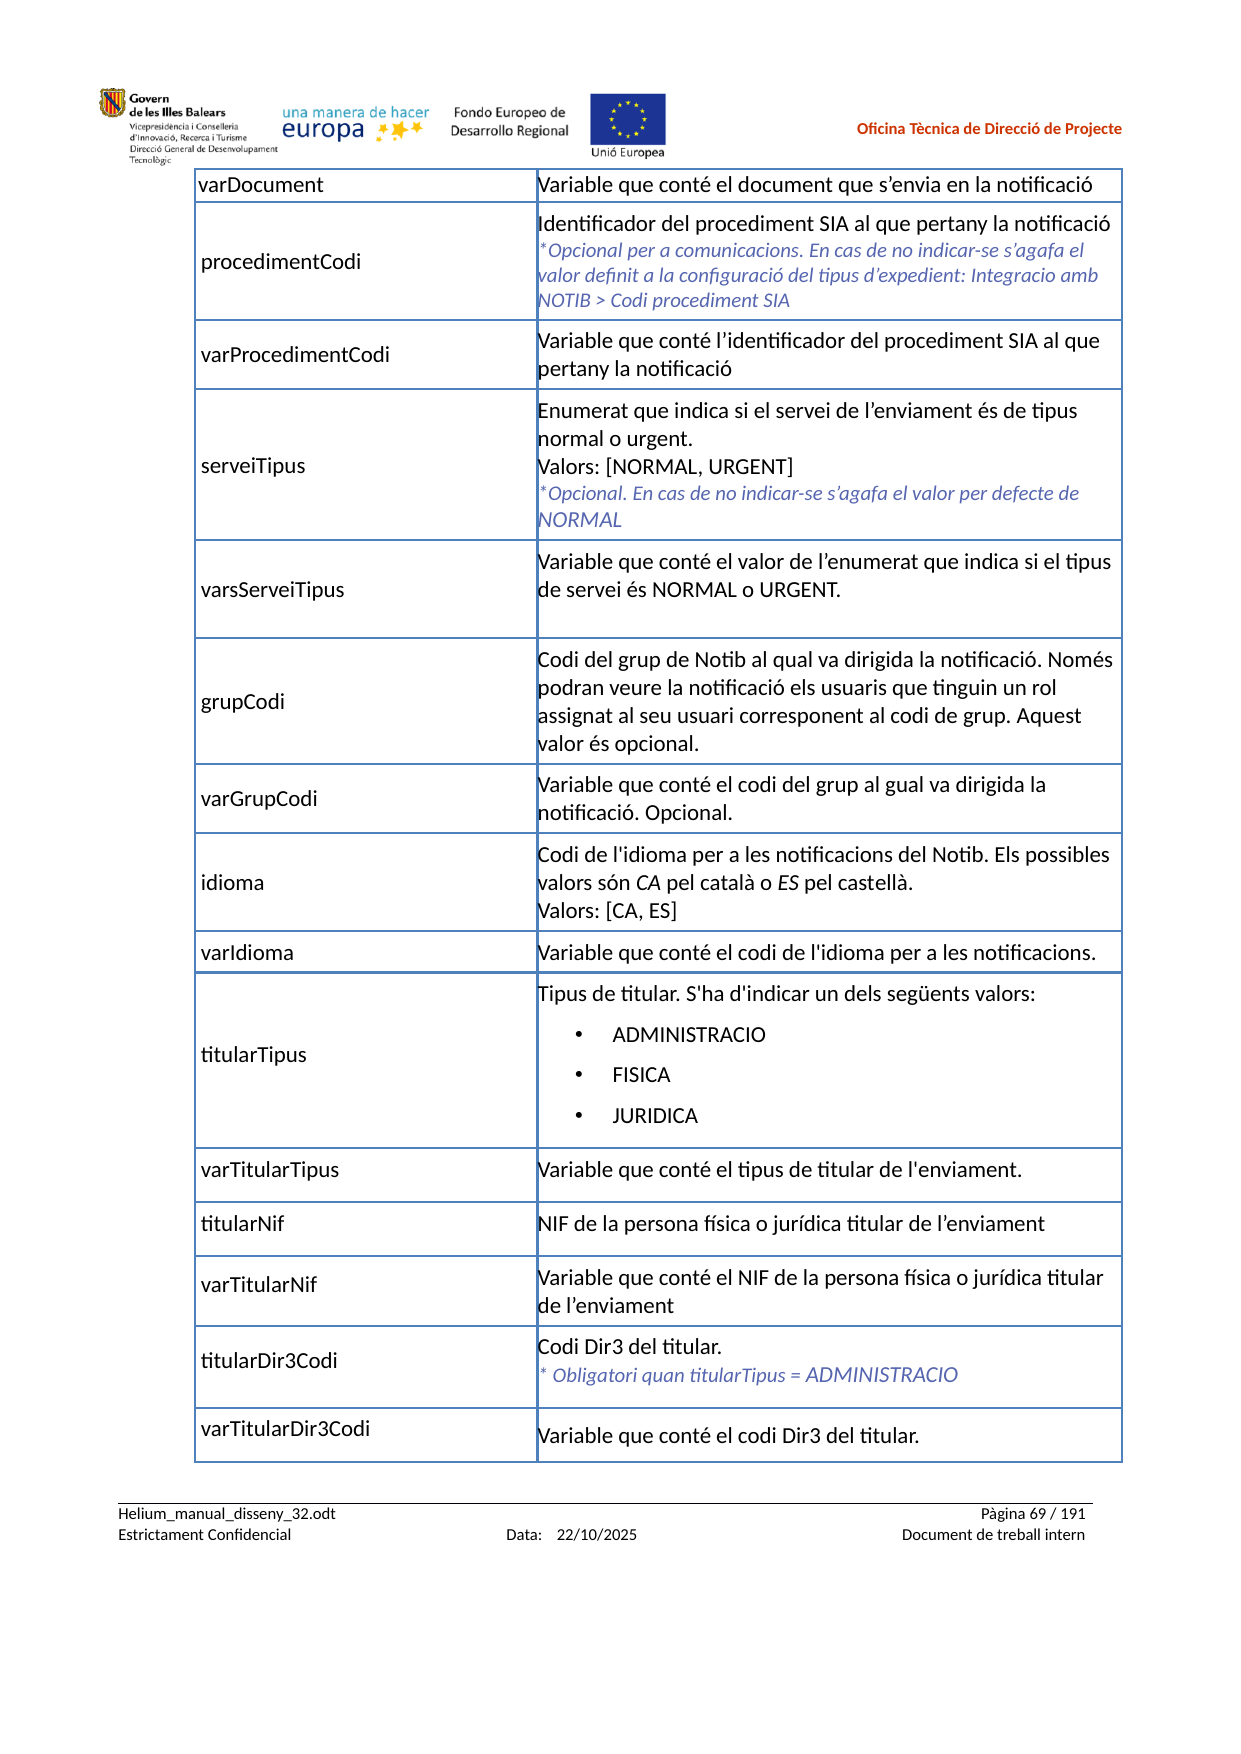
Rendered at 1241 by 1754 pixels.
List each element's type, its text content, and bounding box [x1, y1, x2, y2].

table_cell grupCodi [196, 639, 536, 763]
table_cell Variable que conté el valor de l’enumerat que indica si el tipus de servei és NORMAL o URGENT. [539, 541, 1121, 637]
table_cell Variable que conté el codi de l'idioma per a les notificacions. [539, 932, 1121, 971]
table_cell varTitularTipus [196, 1149, 536, 1201]
table_cell varProcedimentCodi [196, 321, 536, 388]
table_cell NIF de la persona física o jurídica titular de l’enviament [539, 1203, 1121, 1255]
table_cell varDocument [196, 170, 536, 201]
table_cell Variable que conté el NIF de la persona física o jurídica titular de l’enviament [539, 1257, 1121, 1325]
table_cell idioma [196, 834, 536, 930]
table_cell Variable que conté el tipus de titular de l'enviament. [539, 1149, 1121, 1201]
table_cell titularDir3Codi [196, 1327, 536, 1407]
table_cell varIdioma [196, 932, 536, 971]
table_cell Codi Dir3 del titular. * Obligatori quan titularTipus = ADMINISTRACIO [539, 1327, 1121, 1407]
table_cell serveiTipus [196, 390, 536, 539]
table_cell Identificador del procediment SIA al que pertany la notificació *Opcional per a comunicacions. En cas de no indicar-se s’agafa el valor definit a la configuració del tipus d’expedient: Integracio amb NOTIB > Codi procediment SIA [539, 203, 1121, 319]
table_cell titularNif [196, 1203, 536, 1255]
table_cell Variable que conté el codi Dir3 del titular. [539, 1409, 1121, 1461]
table_cell Codi del grup de Notib al qual va dirigida la notificació. Només podran veure la notificació els usuaris que tinguin un rol assignat al seu usuari corresponent al codi de grup. Aquest valor és opcional. [539, 639, 1121, 763]
table_cell procedimentCodi [196, 203, 536, 319]
table_cell Tipus de titular. S'ha d'indicar un dels següents valors: ADMINISTRACIO FISICA JURIDICA [539, 974, 1121, 1147]
table_cell varsServeiTipus [196, 541, 536, 637]
table_cell Codi de l'idioma per a les notificacions del Notib. Els possibles valors són CA pel català o ES pel castellà. Valors: [CA, ES] [539, 834, 1121, 930]
table_cell titularTipus [196, 974, 536, 1147]
table_cell varTitularDir3Codi [196, 1409, 536, 1461]
picture [99, 87, 668, 166]
table_cell Variable que conté el codi del grup al gual va dirigida la notificació. Opcional. [539, 765, 1121, 832]
table_cell varGrupCodi [196, 765, 536, 832]
table_cell Variable que conté l’identificador del procediment SIA al que pertany la notificació [539, 321, 1121, 388]
table_cell varTitularNif [196, 1257, 536, 1325]
table_cell Enumerat que indica si el servei de l’enviament és de tipus normal o urgent. Valors: [NORMAL, URGENT] *Opcional. En cas de no indicar-se s’agafa el valor per defecte de NORMAL [539, 390, 1121, 539]
table_cell Variable que conté el document que s’envia en la notificació [539, 170, 1121, 201]
